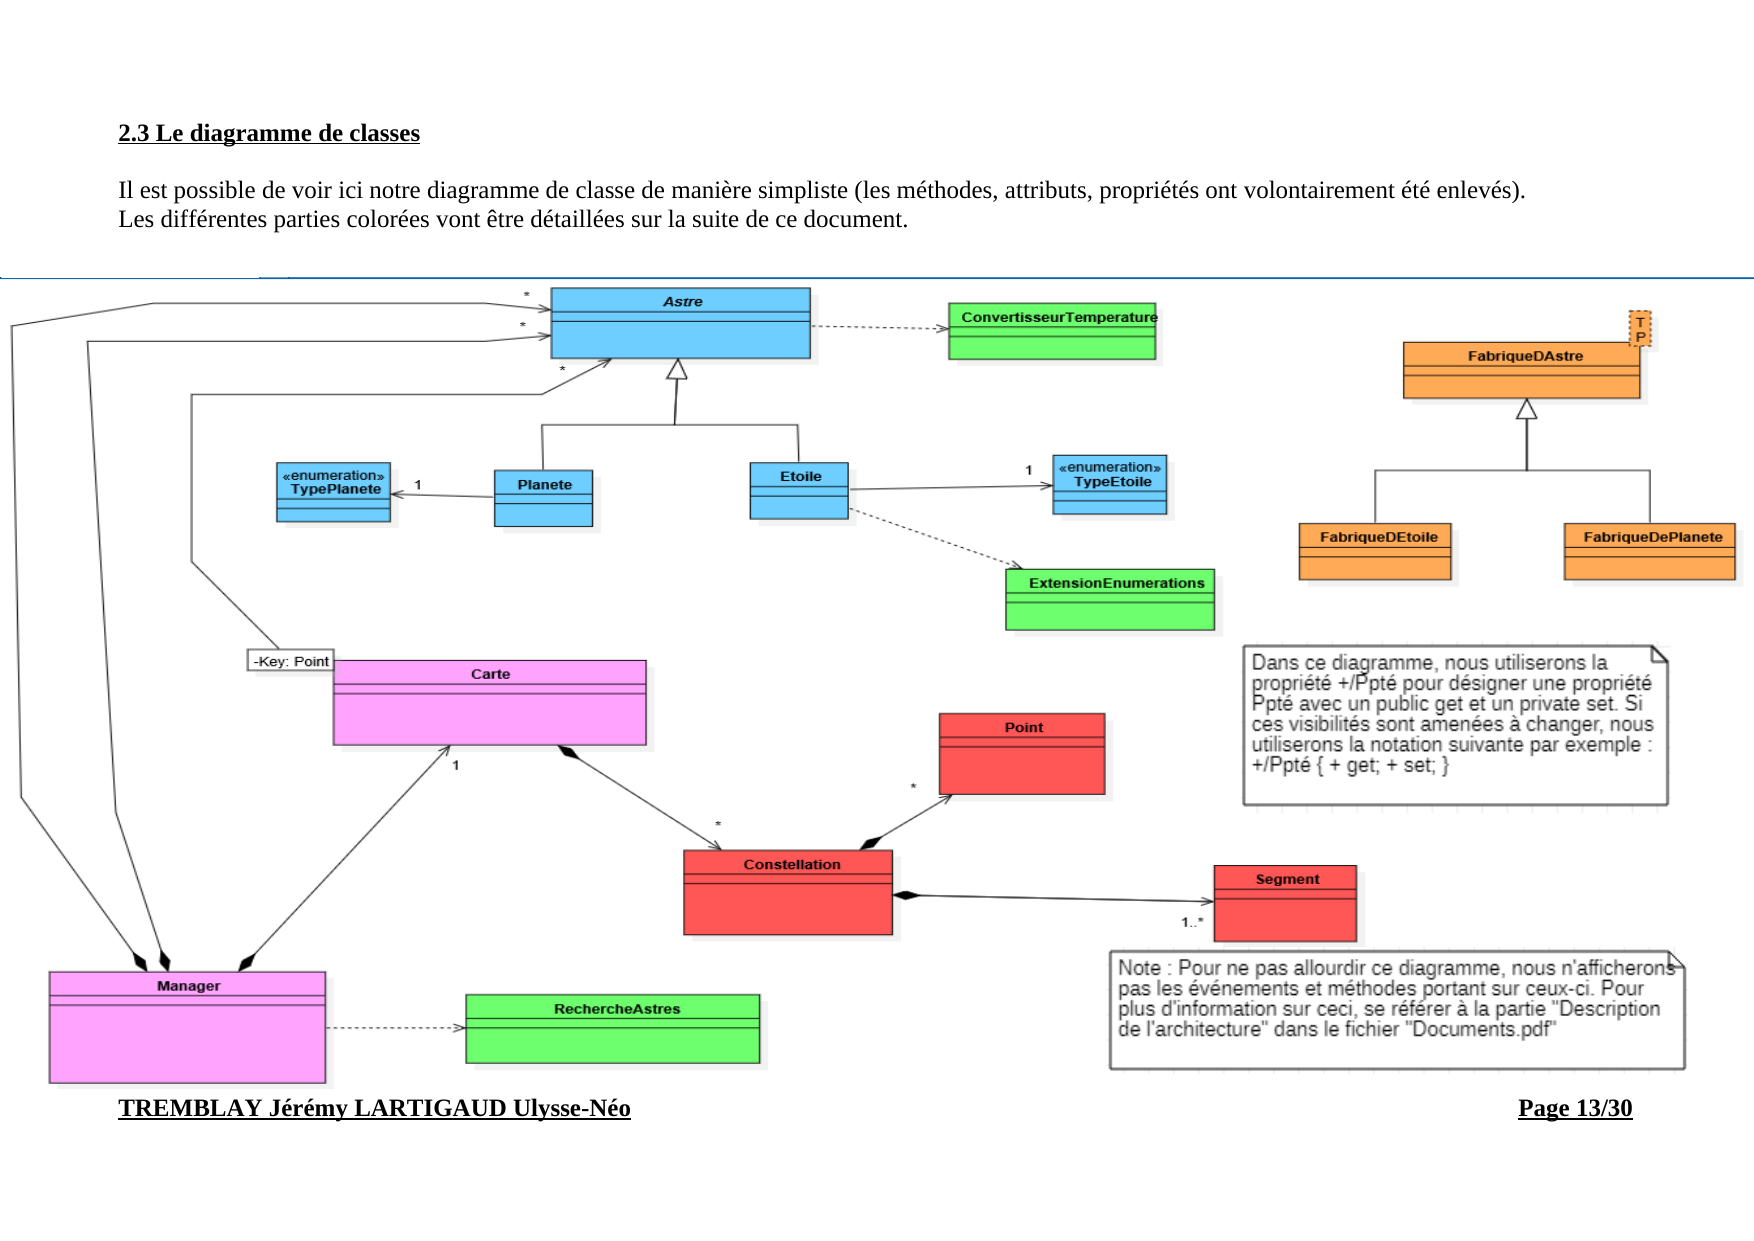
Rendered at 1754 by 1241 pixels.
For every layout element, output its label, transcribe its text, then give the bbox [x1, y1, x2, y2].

text 2.3 Le diagramme de classes [118, 118, 1636, 147]
text Il est possible de voir ici notre diagramme de classe de manière simpliste (les méthodes, attributs, propriétés ont volontairement été enlevés). [118, 176, 1636, 204]
text Les différentes parties colorées vont être détaillées sur la suite de ce document. [118, 204, 1636, 233]
picture [0, 277, 1754, 1089]
